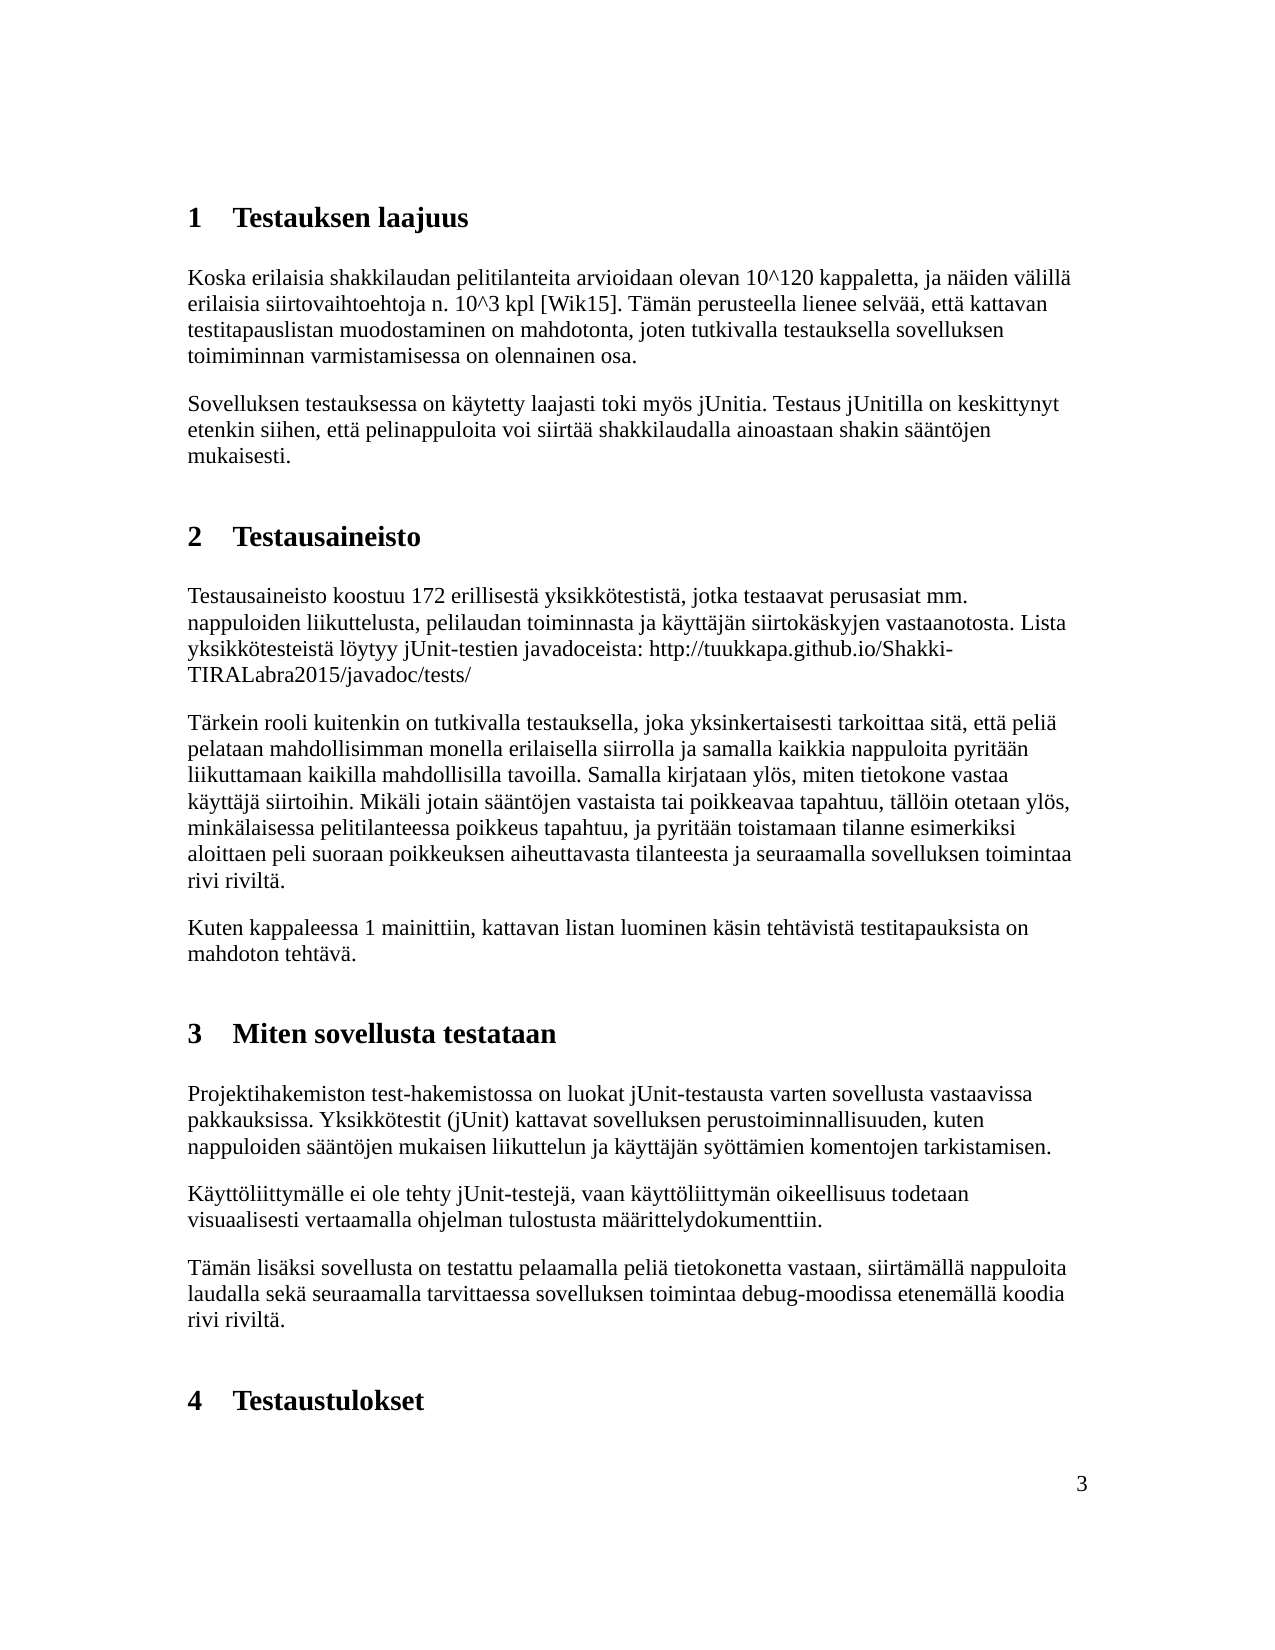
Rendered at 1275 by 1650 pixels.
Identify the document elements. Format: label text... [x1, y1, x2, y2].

subtitle Testausaineisto [187, 519, 1087, 552]
text Koska erilaisia shakkilaudan pelitilanteita arvioidaan olevan 10^120 kappaletta, ja näiden välillä erilaisia siirtovaihtoehtoja n. 10^3 kpl [Wik15]. Tämän perusteella lienee selvää, että kattavan testitapauslistan muodostaminen on mahdotonta, joten tutkivalla testauksella sovelluksen toimiminnan varmistamisessa on olennainen osa. [187, 263, 1087, 369]
text Käyttöliittymälle ei ole tehty jUnit-testejä, vaan käyttöliittymän oikeellisuus todetaan visuaalisesti vertaamalla ohjelman tulostusta määrittelydokumenttiin. [187, 1180, 1087, 1233]
text Testausaineisto koostuu 172 erillisestä yksikkötestistä, jotka testaavat perusasiat mm. nappuloiden liikuttelusta, pelilaudan toiminnasta ja käyttäjän siirtokäskyjen vastaanotosta. Lista yksikkötesteistä löytyy jUnit-testien javadoceista: http://tuukkapa.github.io/Shakki-TIRALabra2015/javadoc/tests/ [187, 582, 1087, 688]
text Kuten kappaleessa 1 mainittiin, kattavan listan luominen käsin tehtävistä testitapauksista on mahdoton tehtävä. [187, 914, 1087, 967]
subtitle Testaustulokset [187, 1383, 1087, 1416]
text Tärkein rooli kuitenkin on tutkivalla testauksella, joka yksinkertaisesti tarkoittaa sitä, että peliä pelataan mahdollisimman monella erilaisella siirrolla ja samalla kaikkia nappuloita pyritään liikuttamaan kaikilla mahdollisilla tavoilla. Samalla kirjataan ylös, miten tietokone vastaa käyttäjä siirtoihin. Mikäli jotain sääntöjen vastaista tai poikkeavaa tapahtuu, tällöin otetaan ylös, minkälaisessa pelitilanteessa poikkeus tapahtuu, ja pyritään toistamaan tilanne esimerkiksi aloittaen peli suoraan poikkeuksen aiheuttavasta tilanteesta ja seuraamalla sovelluksen toimintaa rivi riviltä. [187, 709, 1087, 893]
text Sovelluksen testauksessa on käytetty laajasti toki myös jUnitia. Testaus jUnitilla on keskittynyt etenkin siihen, että pelinappuloita voi siirtää shakkilaudalla ainoastaan shakin sääntöjen mukaisesti. [187, 390, 1087, 469]
text Tämän lisäksi sovellusta on testattu pelaamalla peliä tietokonetta vastaan, siirtämällä nappuloita laudalla sekä seuraamalla tarvittaessa sovelluksen toimintaa debug-moodissa etenemällä koodia rivi riviltä. [187, 1254, 1087, 1333]
text Projektihakemiston test-hakemistossa on luokat jUnit-testausta varten sovellusta vastaavissa pakkauksissa. Yksikkötestit (jUnit) kattavat sovelluksen perustoiminnallisuuden, kuten nappuloiden sääntöjen mukaisen liikuttelun ja käyttäjän syöttämien komentojen tarkistamisen. [187, 1080, 1087, 1159]
subtitle Testauksen laajuus [187, 200, 1087, 233]
subtitle Miten sovellusta testataan [187, 1017, 1087, 1050]
